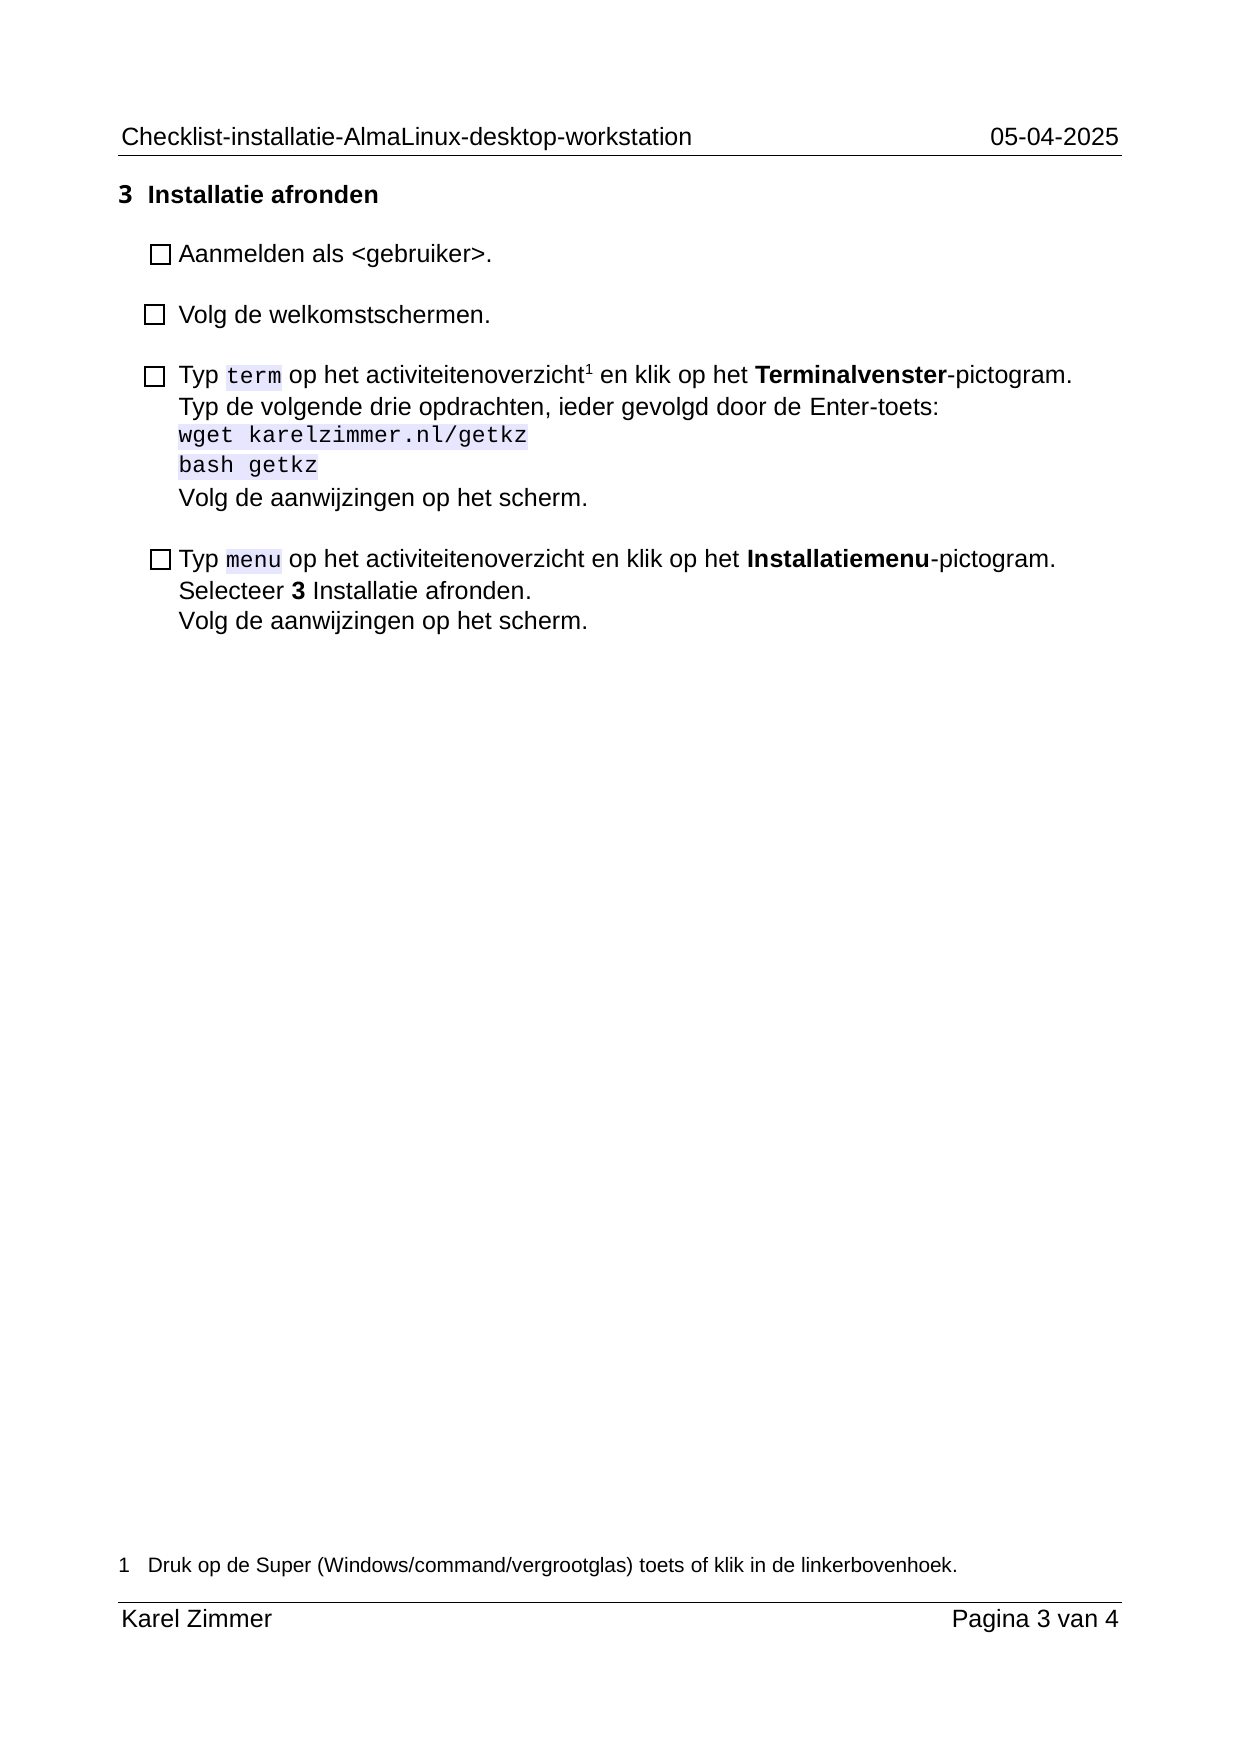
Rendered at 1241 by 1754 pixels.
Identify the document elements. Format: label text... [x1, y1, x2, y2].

table_cell Typ term op het activiteitenoverzicht en klik op het Terminalvenster-pictogram. [177, 360, 1122, 392]
table_cell [142, 606, 177, 636]
table_cell [118, 453, 142, 483]
table_cell [177, 269, 1122, 300]
table_header Aanmelden als <gebruiker>. [177, 239, 1122, 269]
table_cell [142, 269, 177, 300]
table_cell [142, 423, 177, 453]
table_cell Volg de aanwijzingen op het scherm. [177, 606, 1122, 636]
table_cell Selecteer 3 Installatie afronden. [177, 576, 1122, 606]
table_cell [118, 330, 142, 360]
table_cell [118, 576, 142, 606]
table_cell wget karelzimmer.nl/getkz [177, 423, 1122, 453]
table_header [118, 239, 142, 269]
table_cell [118, 360, 142, 392]
table_cell [118, 423, 142, 453]
table_cell [142, 544, 177, 576]
table_cell [118, 300, 142, 330]
table_cell [177, 330, 1122, 360]
table_cell [142, 330, 177, 360]
table_cell [118, 514, 142, 544]
table_cell [142, 392, 177, 422]
table_cell [142, 576, 177, 606]
table_cell [118, 392, 142, 422]
table_cell [118, 606, 142, 636]
list Installatie afronden [118, 177, 1122, 211]
table_cell Volg de welkomstschermen. [177, 300, 1122, 330]
table_cell [142, 300, 177, 330]
table_cell [118, 483, 142, 513]
table_cell [118, 544, 142, 576]
table_cell [142, 483, 177, 513]
table_header [142, 239, 177, 269]
table_cell Typ de volgende drie opdrachten, ieder gevolgd door de Enter-toets: [177, 392, 1122, 422]
table_cell [177, 514, 1122, 544]
table_cell bash getkz [177, 453, 1122, 483]
table_cell [142, 514, 177, 544]
table_cell [142, 360, 177, 392]
table_cell [118, 269, 142, 300]
table_cell Volg de aanwijzingen op het scherm. [177, 483, 1122, 513]
table_cell Typ menu op het activiteitenoverzicht en klik op het Installatiemenu-pictogram. [177, 544, 1122, 576]
table_cell [142, 453, 177, 483]
